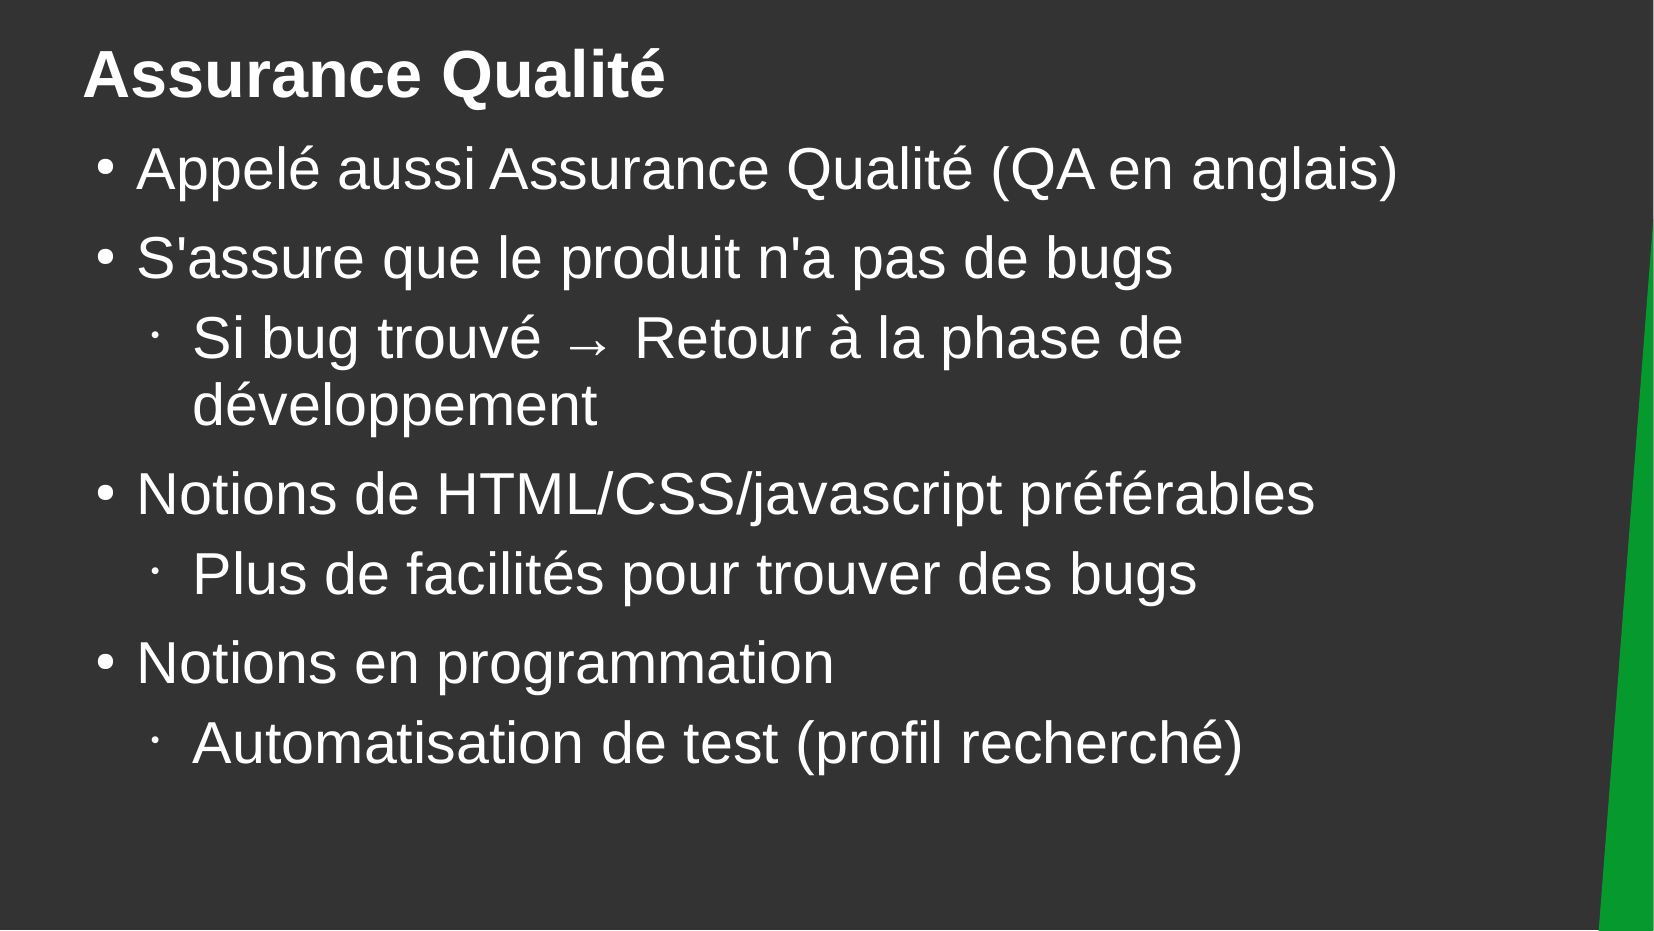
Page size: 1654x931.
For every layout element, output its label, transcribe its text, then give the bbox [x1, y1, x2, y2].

title Assurance Qualité [82, 37, 1571, 114]
text_box [1598, 209, 1654, 931]
list Appelé aussi Assurance Qualité (QA en anglais) S'assure que le produit n'a pas de bugs Si bug trouvé → Retour à la phase de développement Notions de HTML/CSS/javascript préférables Plus de facilités pour trouver des bugs Notions en programmation Automatisation de test (profil recherché) [80, 135, 1548, 792]
